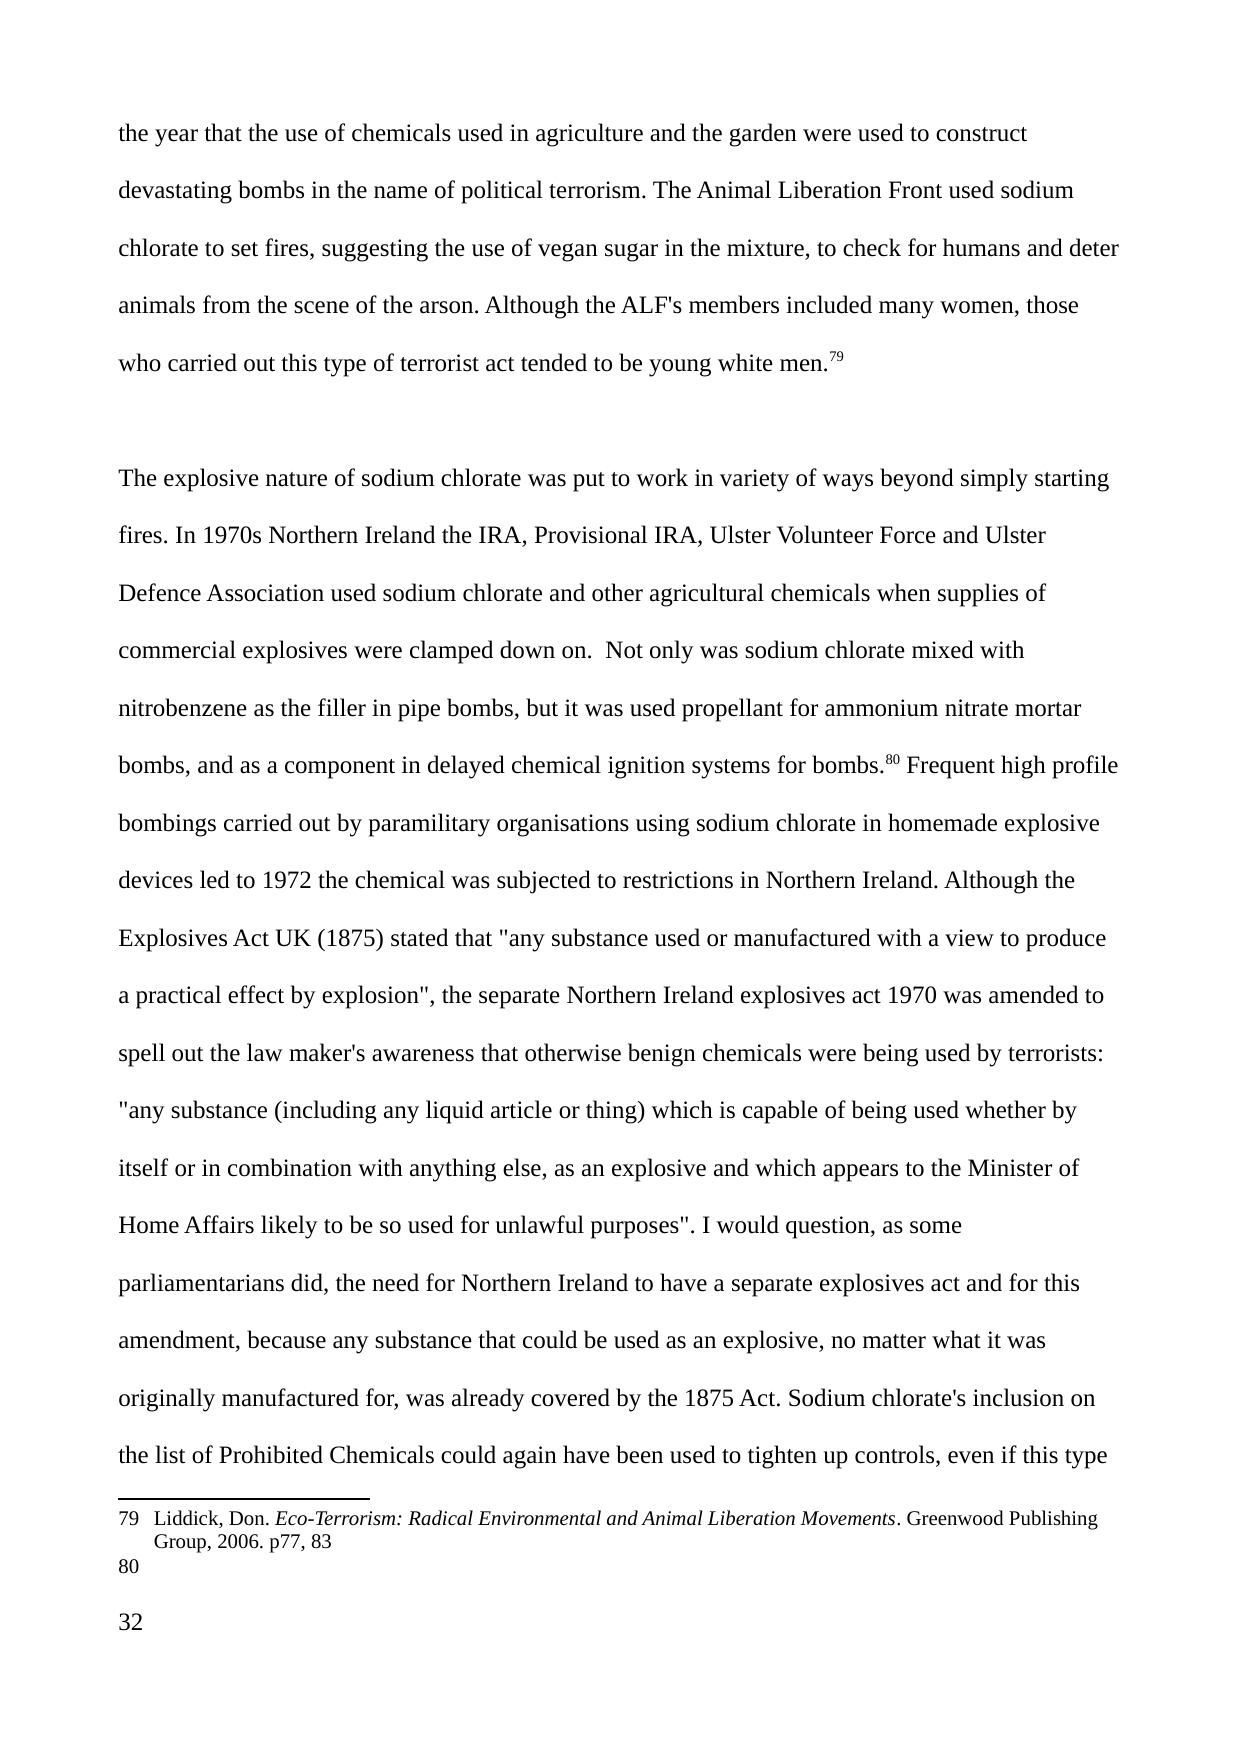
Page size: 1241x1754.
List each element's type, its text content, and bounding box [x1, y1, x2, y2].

text Liddick, Don. Eco-Terrorism: Radical Environmental and Animal Liberation Movements. Greenwood Publishing Group, 2006. p77, 83 [118, 1505, 1122, 1553]
text the year that the use of chemicals used in agriculture and the garden were used to construct devastating bombs in the name of political terrorism. The Animal Liberation Front used sodium chlorate to set fires, suggesting the use of vegan sugar in the mixture, to check for humans and deter animals from the scene of the arson. Although the ALF's members included many women, those who carried out this type of terrorist act tended to be young white men. [118, 118, 1122, 377]
text The explosive nature of sodium chlorate was put to work in variety of ways beyond simply starting fires. In 1970s Northern Ireland the IRA, Provisional IRA, Ulster Volunteer Force and Ulster Defence Association used sodium chlorate and other agricultural chemicals when supplies of commercial explosives were clamped down on. Not only was sodium chlorate mixed with nitrobenzene as the filler in pipe bombs, but it was used propellant for ammonium nitrate mortar bombs, and as a component in delayed chemical ignition systems for bombs. Frequent high profile bombings carried out by paramilitary organisations using sodium chlorate in homemade explosive devices led to 1972 the chemical was subjected to restrictions in Northern Ireland. Although the Explosives Act UK (1875) stated that "any substance used or manufactured with a view to produce a practical effect by explosion", the separate Northern Ireland explosives act 1970 was amended to spell out the law maker's awareness that otherwise benign chemicals were being used by terrorists: "any substance (including any liquid article or thing) which is capable of being used whether by itself or in combination with anything else, as an explosive and which appears to the Minister of Home Affairs likely to be so used for unlawful purposes". I would question, as some parliamentarians did, the need for Northern Ireland to have a separate explosives act and for this amendment, because any substance that could be used as an explosive, no matter what it was originally manufactured for, was already covered by the 1875 Act. Sodium chlorate's inclusion on the list of Prohibited Chemicals could again have been used to tighten up controls, even if this type [118, 463, 1122, 1469]
